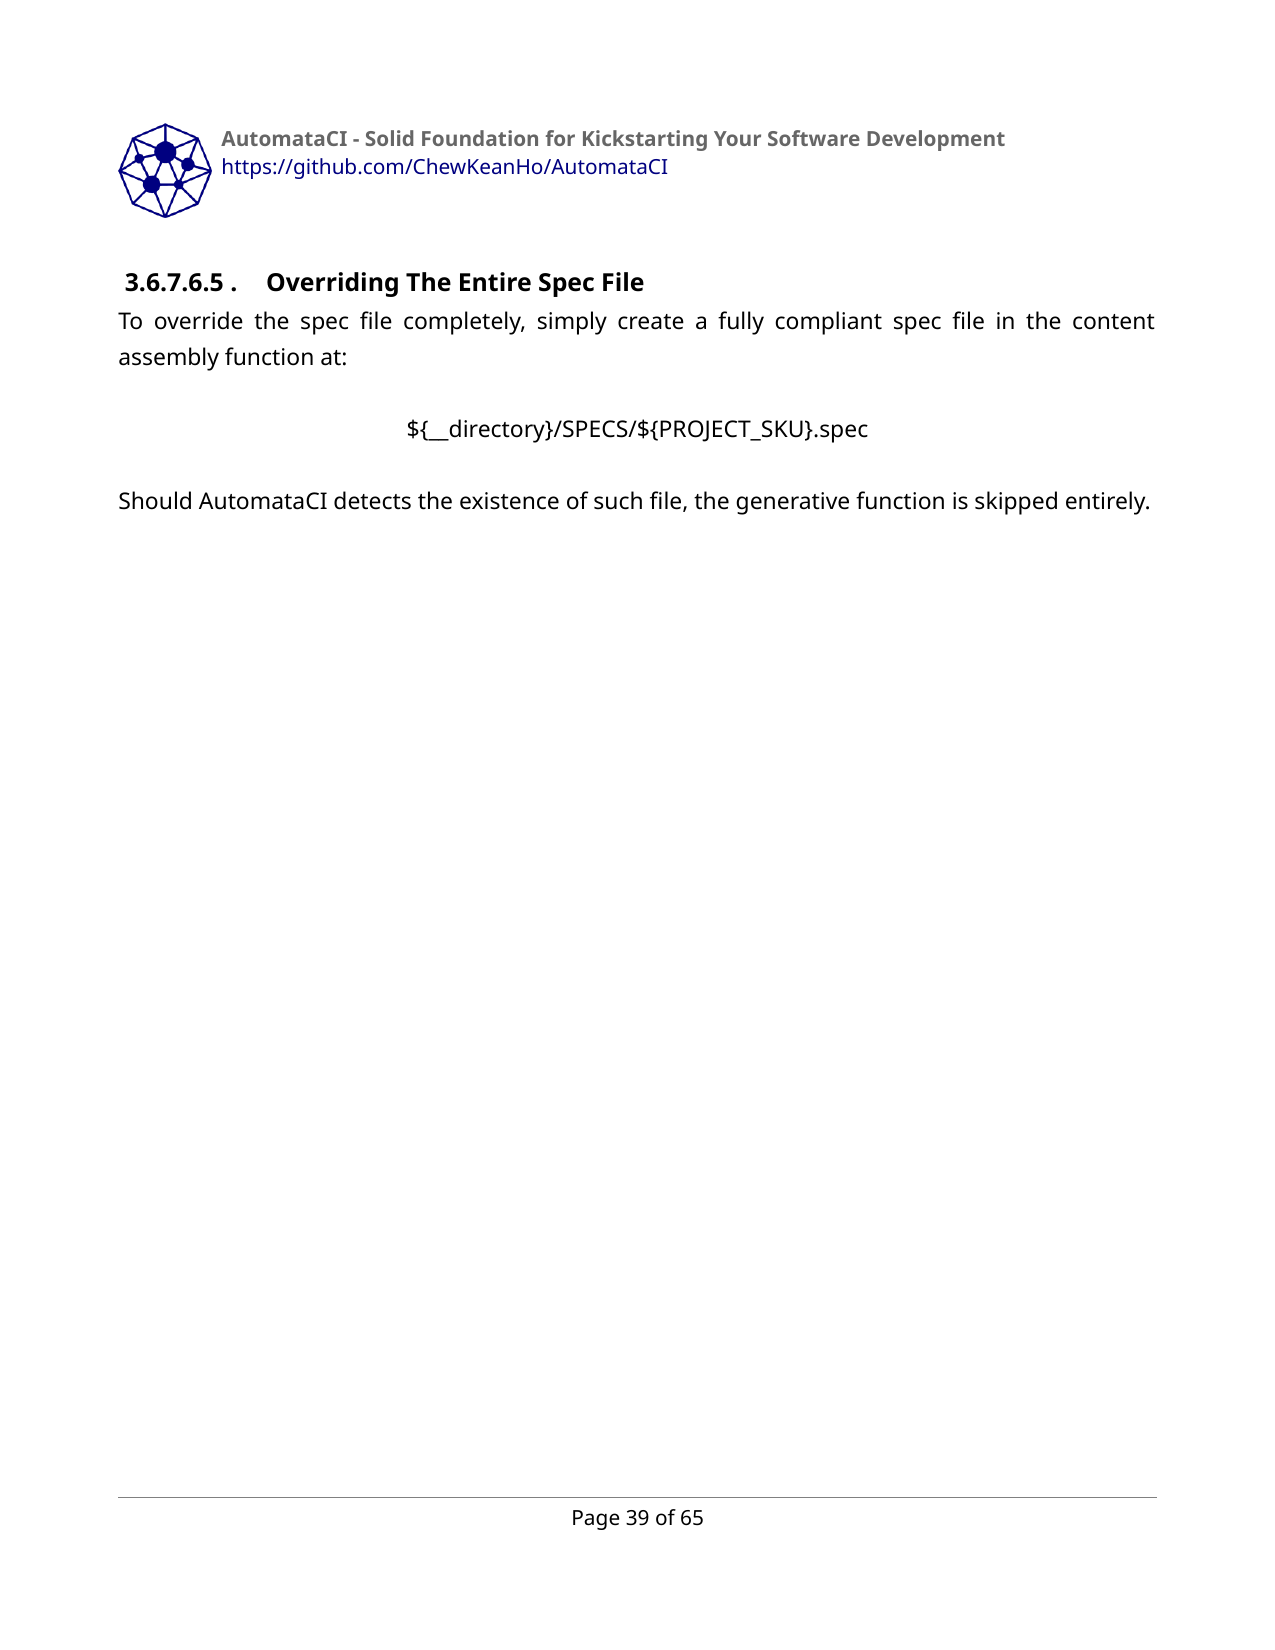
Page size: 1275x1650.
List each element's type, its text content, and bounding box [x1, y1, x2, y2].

text To override the spec file completely, simply create a fully compliant spec file in the content assembly function at: [118, 305, 1157, 372]
text ${__directory}/SPECS/${PROJECT_SKU}.spec [118, 413, 1157, 444]
picture [118, 123, 212, 218]
text Should AutomataCI detects the existence of such file, the generative function is skipped entirely. [118, 485, 1157, 516]
subtitle Overriding The Entire Spec File [118, 265, 1157, 299]
